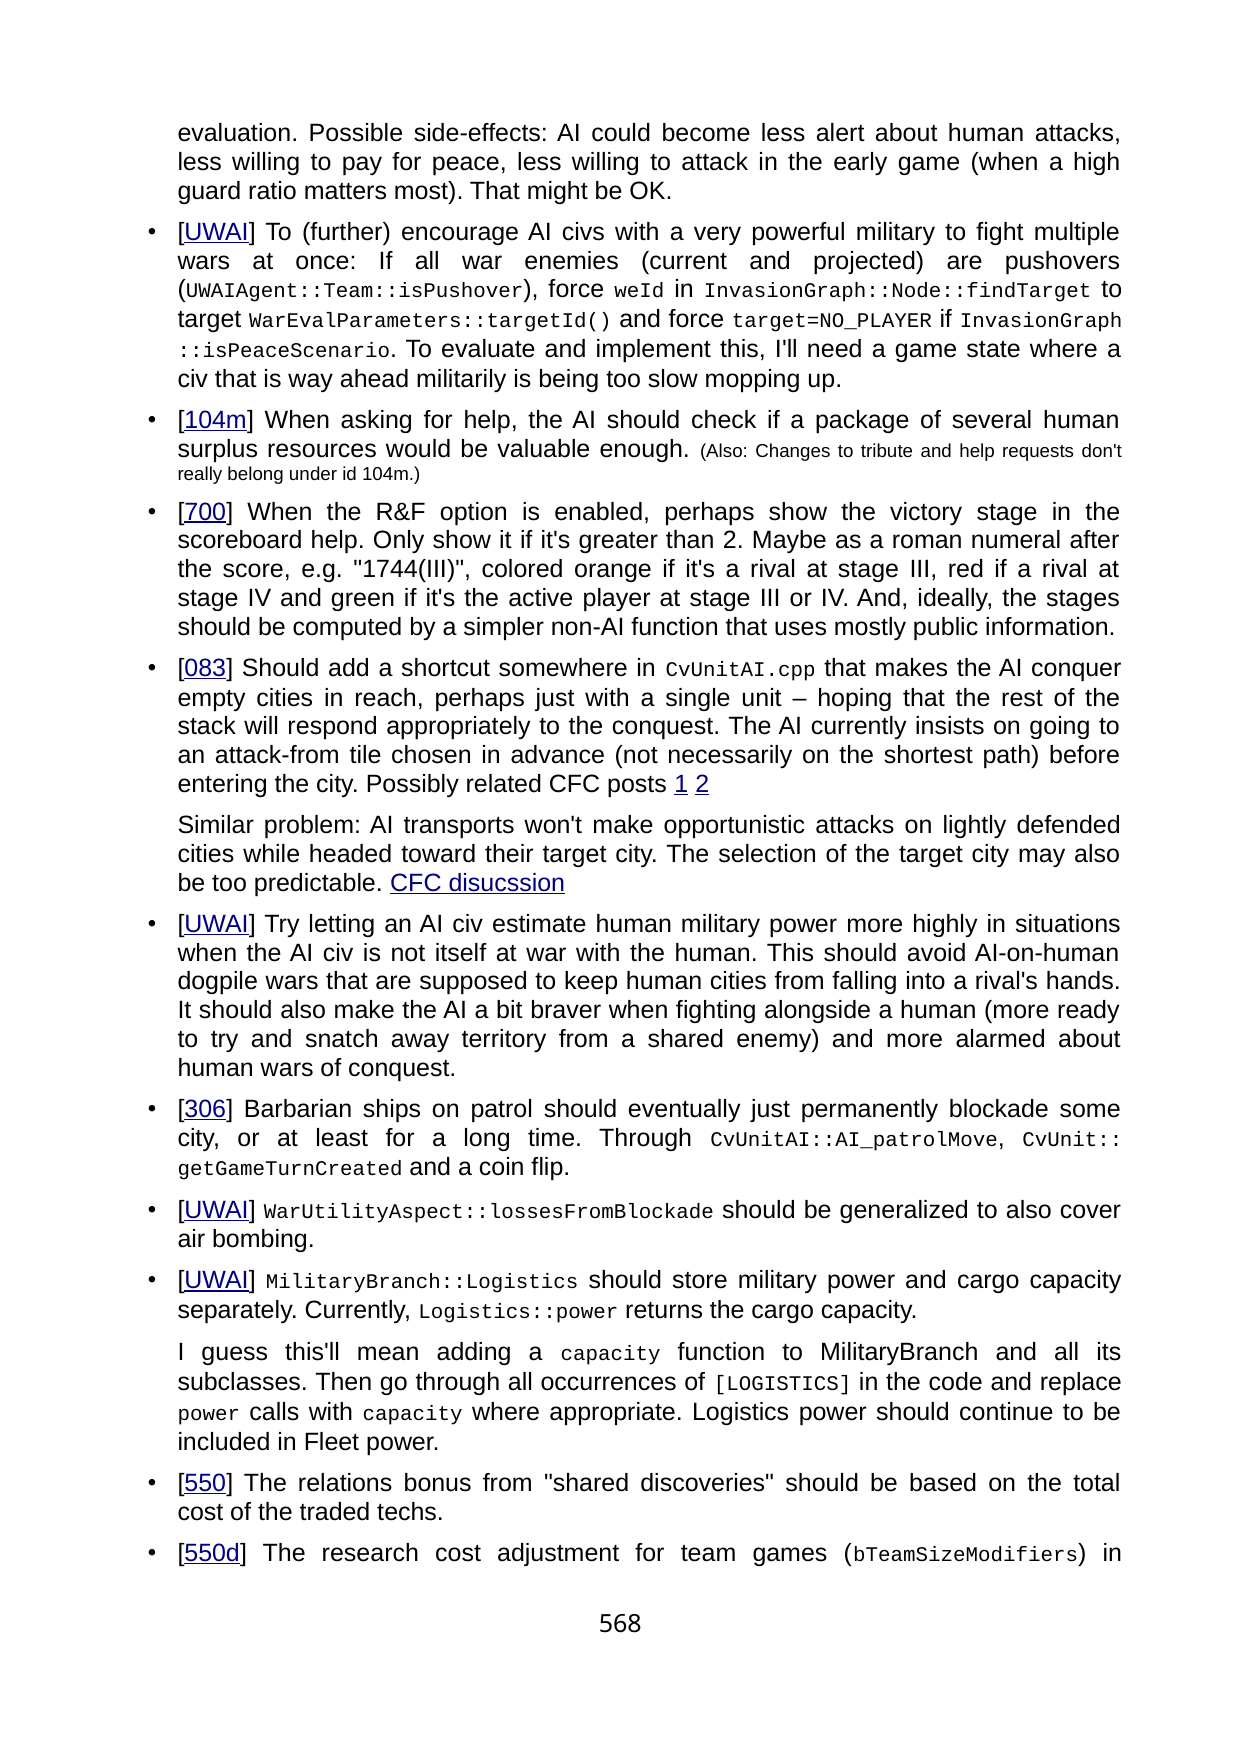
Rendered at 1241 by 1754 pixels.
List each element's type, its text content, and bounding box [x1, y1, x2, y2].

list [550d] The research cost adjustment for team games (bTeamSizeModifiers) in [148, 1538, 1122, 1567]
list evaluation. Possible side-effects: AI could become less alert about human attacks, less willing to pay for peace, less willing to attack in the early game (when a high guard ratio matters most). That might be OK. [148, 118, 1122, 204]
list [UWAI] MilitaryBranch::Logistics should store military power and cargo capacity separately. Currently, Logistics::power returns the cargo capacity. [148, 1266, 1122, 1325]
list [306] Barbarian ships on patrol should eventually just permanently blockade some city, or at least for a long time. Through CvUnitAI::AI_patrolMove, CvUnit:: getGameTurnCreated and a coin flip. [148, 1094, 1122, 1182]
list [700] When the R&F option is enabled, perhaps show the victory stage in the scoreboard help. Only show it if it's greater than 2. Maybe as a roman numeral after the score, e.g. "1744(III)", colored orange if it's a rival at stage III, red if a rival at stage IV and green if it's the active player at stage III or IV. And, ideally, the stages should be computed by a simpler non-AI function that uses mostly public information. [148, 496, 1122, 640]
list [UWAI] To (further) encourage AI civs with a very powerful military to fight multiple wars at once: If all war enemies (current and projected) are pushovers (UWAIAgent::Team::isPushover), force weId in InvasionGraph::Node::findTarget to target WarEvalParameters::targetId() and force target=NO_PLAYER if InvasionGraph ::isPeaceScenario. To evaluate and implement this, I'll need a game state where a civ that is way ahead militarily is being too slow mopping up. [148, 217, 1122, 392]
list Similar problem: AI transports won't make opportunistic attacks on lightly defended cities while headed toward their target city. The selection of the target city may also be too predictable. CFC disucssion [148, 810, 1122, 896]
list [083] Should add a shortcut somewhere in CvUnitAI.cpp that makes the AI conquer empty cities in reach, perhaps just with a single unit – hoping that the rest of the stack will respond appropriately to the conquest. The AI currently insists on going to an attack-from tile chosen in advance (not necessarily on the shortest path) before entering the city. Possibly related CFC posts 1 2 [148, 653, 1122, 797]
list [UWAI] WarUtilityAspect::lossesFromBlockade should be generalized to also cover air bombing. [148, 1194, 1122, 1253]
list [104m] When asking for help, the AI should check if a package of several human surplus resources would be valuable enough. (Also: Changes to tribute and help requests don't really belong under id 104m.) [148, 405, 1122, 484]
list [UWAI] Try letting an AI civ estimate human military power more highly in situations when the AI civ is not itself at war with the human. This should avoid AI-on-human dogpile wars that are supposed to keep human cities from falling into a rival's hands. It should also make the AI a bit braver when fighting alongside a human (more ready to try and snatch away territory from a shared enemy) and more alarmed about human wars of conquest. [148, 909, 1122, 1081]
list [550] The relations bonus from "shared discoveries" should be based on the total cost of the traded techs. [148, 1468, 1122, 1525]
list I guess this'll mean adding a capacity function to MilitaryBranch and all its subclasses. Then go through all occurrences of [LOGISTICS] in the code and replace power calls with capacity where appropriate. Logistics power should continue to be included in Fleet power. [148, 1337, 1122, 1455]
